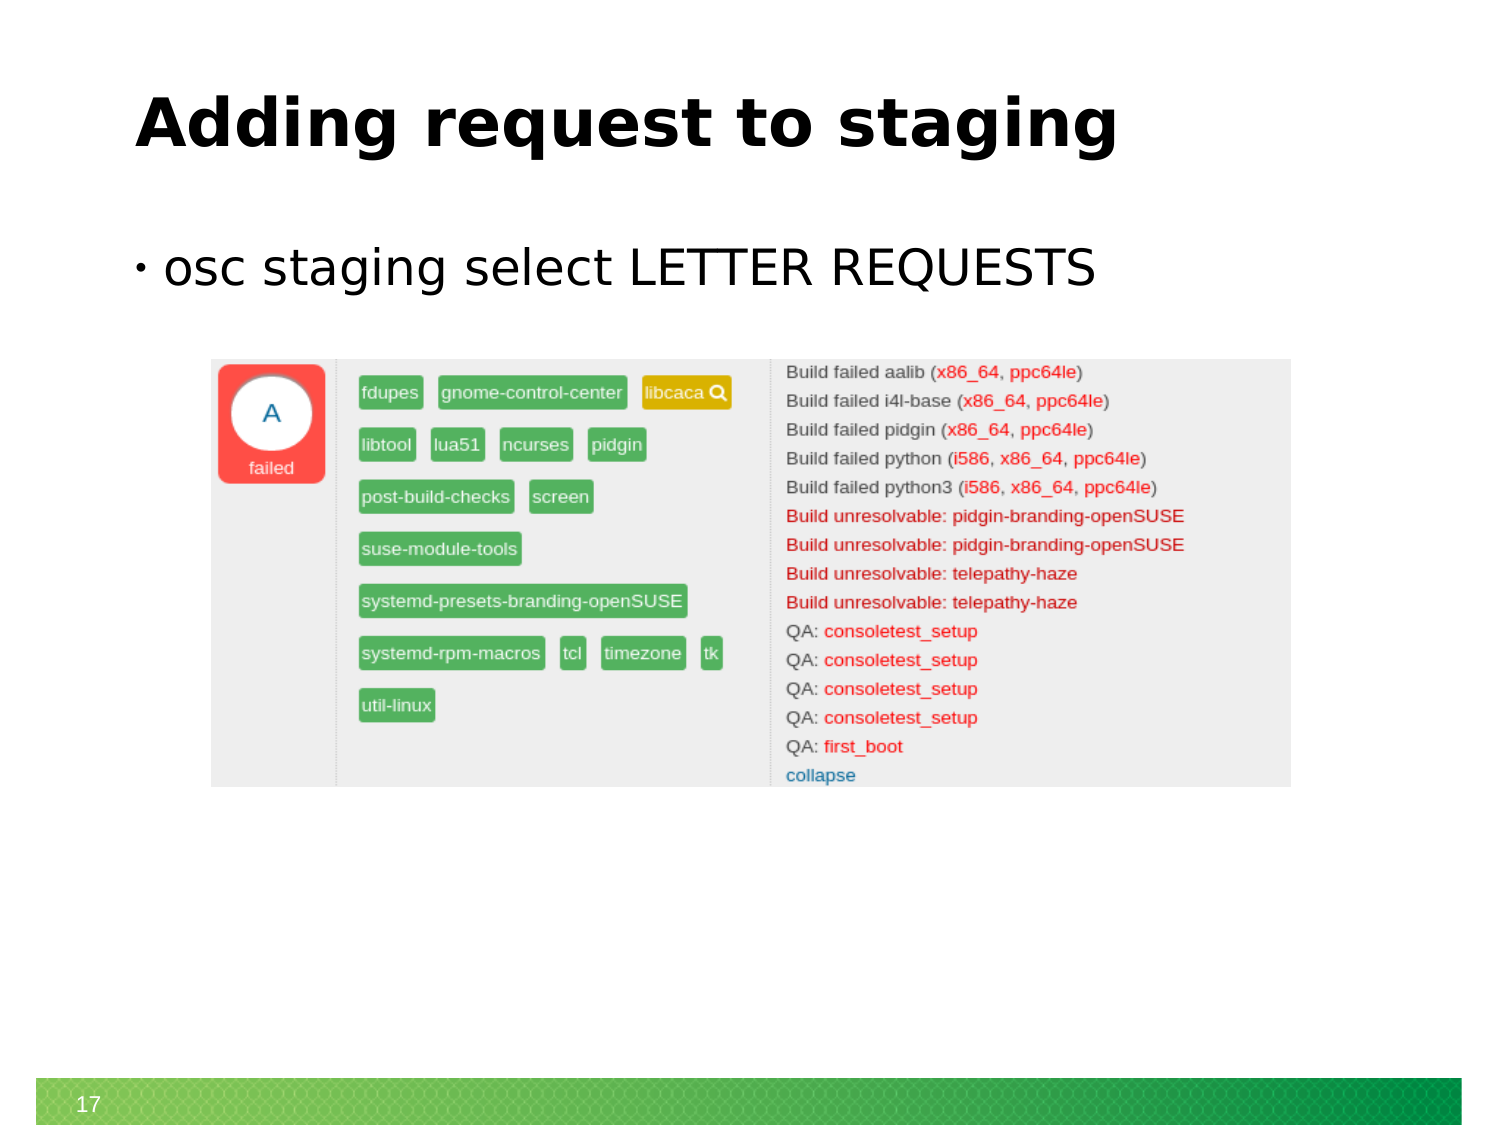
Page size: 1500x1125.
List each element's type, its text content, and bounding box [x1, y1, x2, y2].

list osc staging select LETTER REQUESTS [135, 238, 1372, 982]
picture [36, 1078, 1462, 1125]
picture [211, 359, 1291, 787]
title Adding request to staging [135, 41, 1372, 204]
